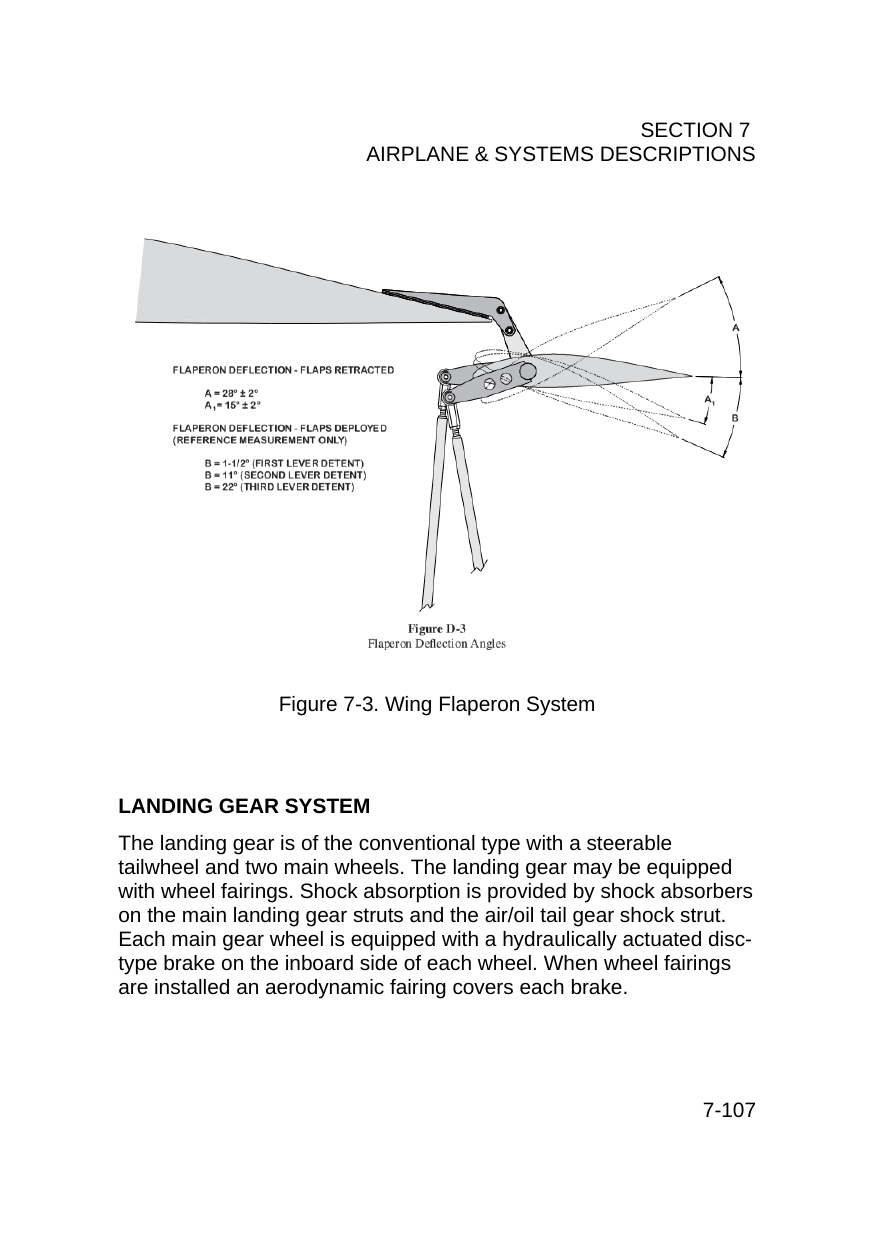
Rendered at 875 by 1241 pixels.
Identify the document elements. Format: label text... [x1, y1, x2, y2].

text Figure 7-3. Wing Flaperon System [118, 692, 756, 716]
picture [118, 196, 756, 669]
subtitle LANDING GEAR SYSTEM [118, 794, 756, 818]
text The landing gear is of the conventional type with a steerable tailwheel and two main wheels. The landing gear may be equipped with wheel fairings. Shock absorption is provided by shock absorbers on the main landing gear struts and the air/oil tail gear shock strut. Each main gear wheel is equipped with a hydraulically actuated disc-type brake on the inboard side of each wheel. When wheel fairings are installed an aerodynamic fairing covers each brake. [118, 831, 756, 998]
